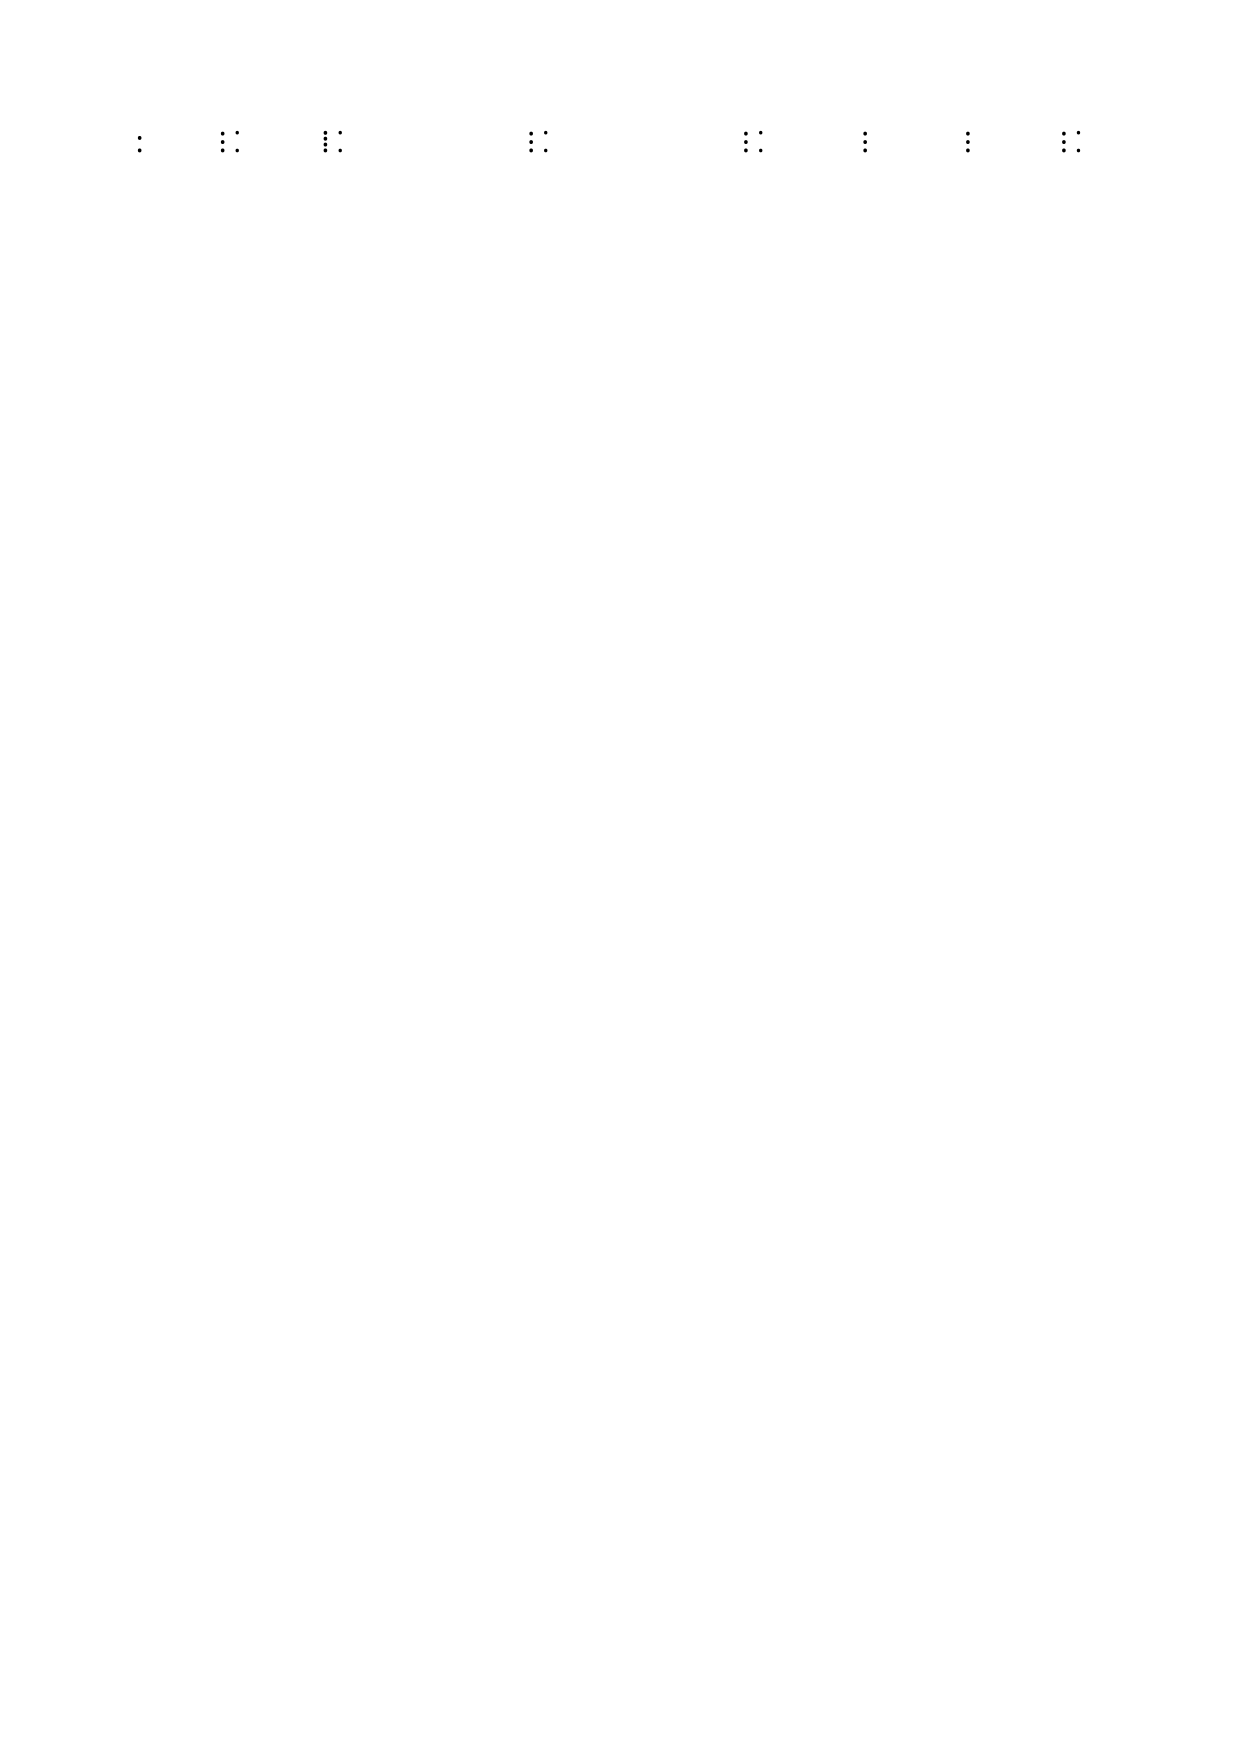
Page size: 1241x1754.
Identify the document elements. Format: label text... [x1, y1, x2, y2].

table_cell ⁝ ⁚ [486, 118, 589, 164]
table_cell [589, 118, 692, 164]
table_cell ⁝ [916, 118, 1019, 164]
table_cell ⁝ ⁚ [1019, 118, 1122, 164]
table_cell [161, 118, 178, 164]
table_cell ⁞ ⁚ [281, 118, 384, 164]
table_cell ⁝ ⁚ [178, 118, 281, 164]
table_cell ⁝ [814, 118, 916, 164]
table_cell : [118, 118, 161, 164]
table_cell [384, 118, 486, 164]
table_cell ⁝ ⁚ [692, 118, 813, 164]
